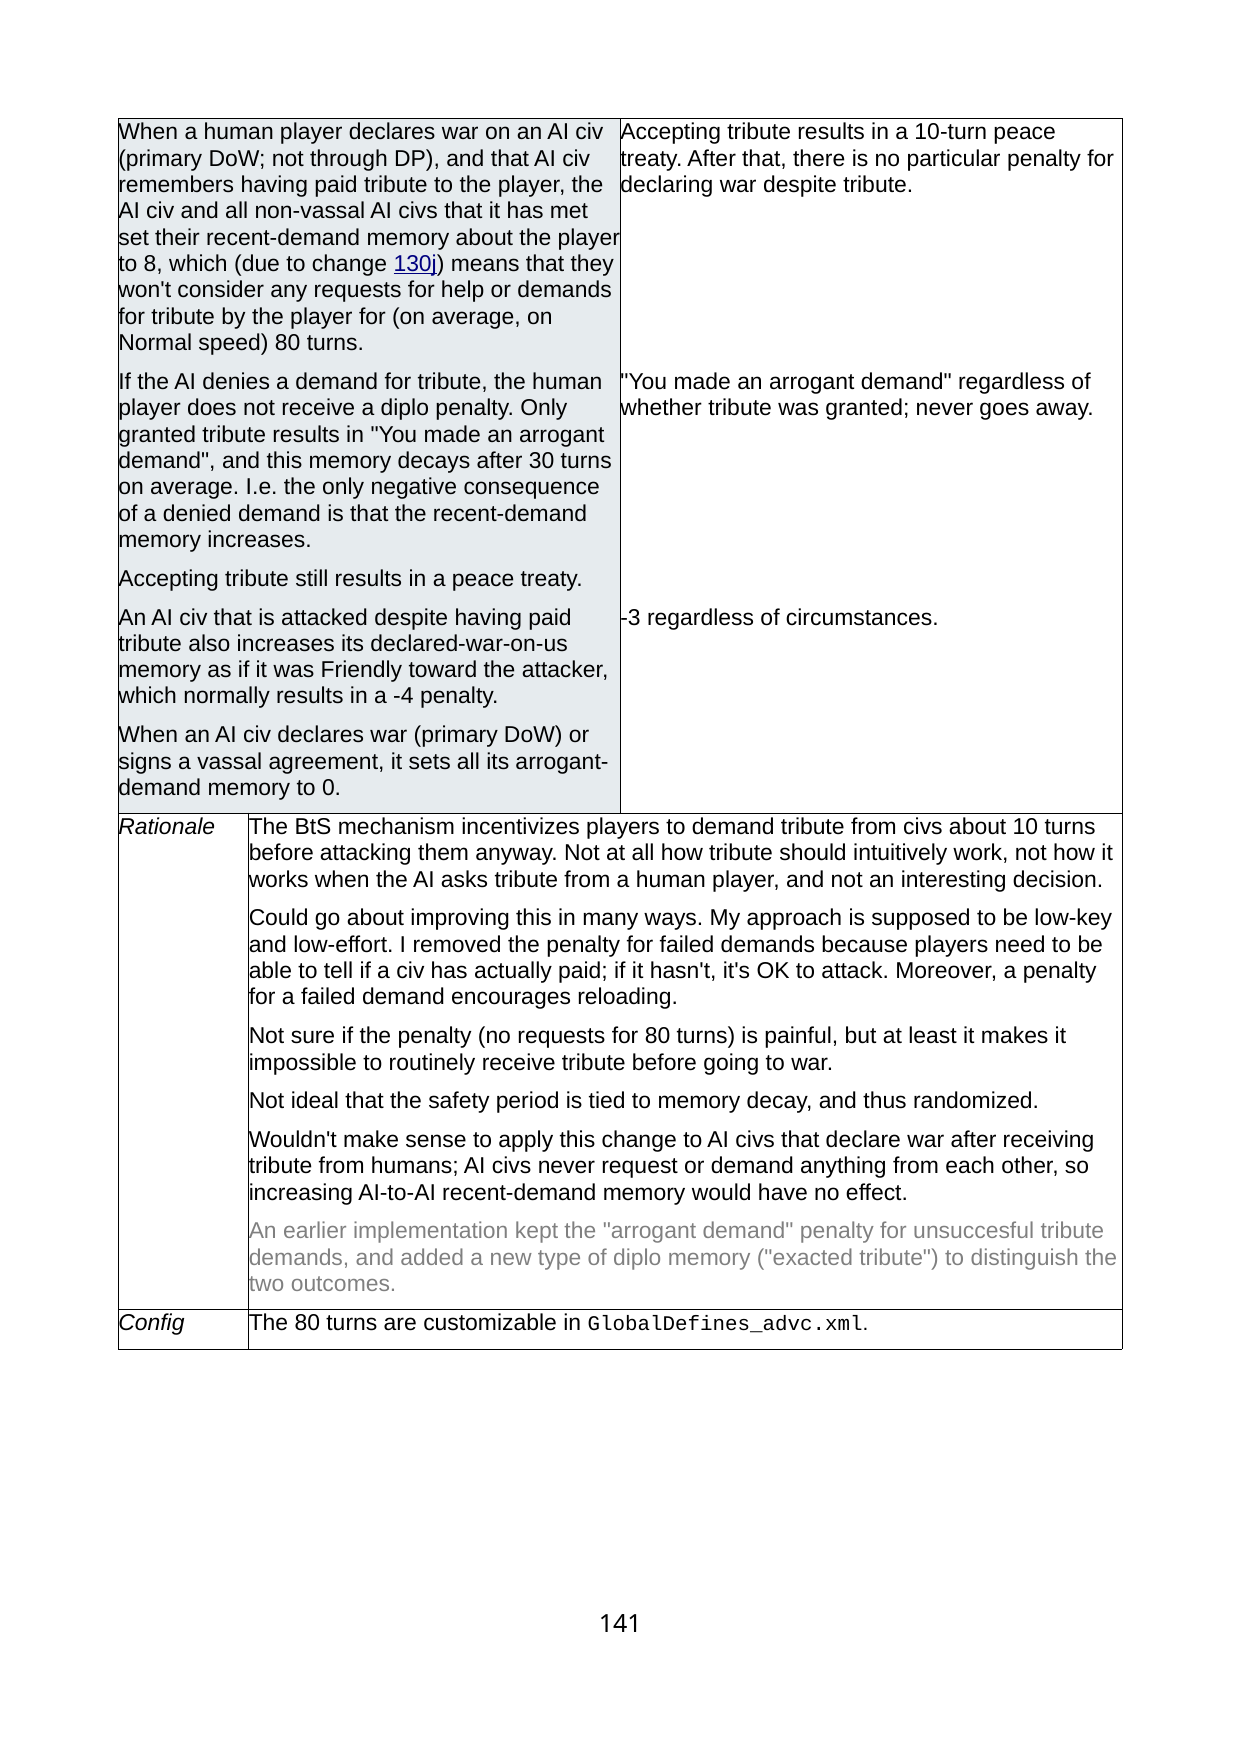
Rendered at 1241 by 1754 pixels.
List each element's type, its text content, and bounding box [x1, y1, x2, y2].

table_cell Rationale [119, 814, 248, 1309]
table_cell Accepting tribute results in a 10-turn peace treaty. After that, there is no particular penalty for declaring war despite tribute. "You made an arrogant demand" regardless of whether tribute was granted; never goes away. -3 regardless of circumstances. [621, 119, 1122, 813]
table_cell When a human player declares war on an AI civ (primary DoW; not through DP), and that AI civ remembers having paid tribute to the player, the AI civ and all non-vassal AI civs that it has met set their recent-demand memory about the player to 8, which (due to change 130j) means that they won't consider any requests for help or demands for tribute by the player for (on average, on Normal speed) 80 turns. If the AI denies a demand for tribute, the human player does not receive a diplo penalty. Only granted tribute results in "You made an arrogant demand", and this memory decays after 30 turns on average. I.e. the only negative consequence of a denied demand is that the recent-demand memory increases. Accepting tribute still results in a peace treaty. An AI civ that is attacked despite having paid tribute also increases its declared-war-on-us memory as if it was Friendly toward the attacker, which normally results in a -4 penalty. When an AI civ declares war (primary DoW) or signs a vassal agreement, it sets all its arrogant-demand memory to 0. [119, 119, 620, 813]
table_cell The BtS mechanism incentivizes players to demand tribute from civs about 10 turns before attacking them anyway. Not at all how tribute should intuitively work, not how it works when the AI asks tribute from a human player, and not an interesting decision. Could go about improving this in many ways. My approach is supposed to be low-key and low-effort. I removed the penalty for failed demands because players need to be able to tell if a civ has actually paid; if it hasn't, it's OK to attack. Moreover, a penalty for a failed demand encourages reloading. Not sure if the penalty (no requests for 80 turns) is painful, but at least it makes it impossible to routinely receive tribute before going to war. Not ideal that the safety period is tied to memory decay, and thus randomized. Wouldn't make sense to apply this change to AI civs that declare war after receiving tribute from humans; AI civs never request or demand anything from each other, so increasing AI-to-AI recent-demand memory would have no effect. An earlier implementation kept the "arrogant demand" penalty for unsuccesful tribute demands, and added a new type of diplo memory ("exacted tribute") to distinguish the two outcomes. [249, 814, 1122, 1309]
table_cell The 80 turns are customizable in GlobalDefines_advc.xml. [249, 1310, 1122, 1349]
table_cell Config [119, 1310, 248, 1349]
